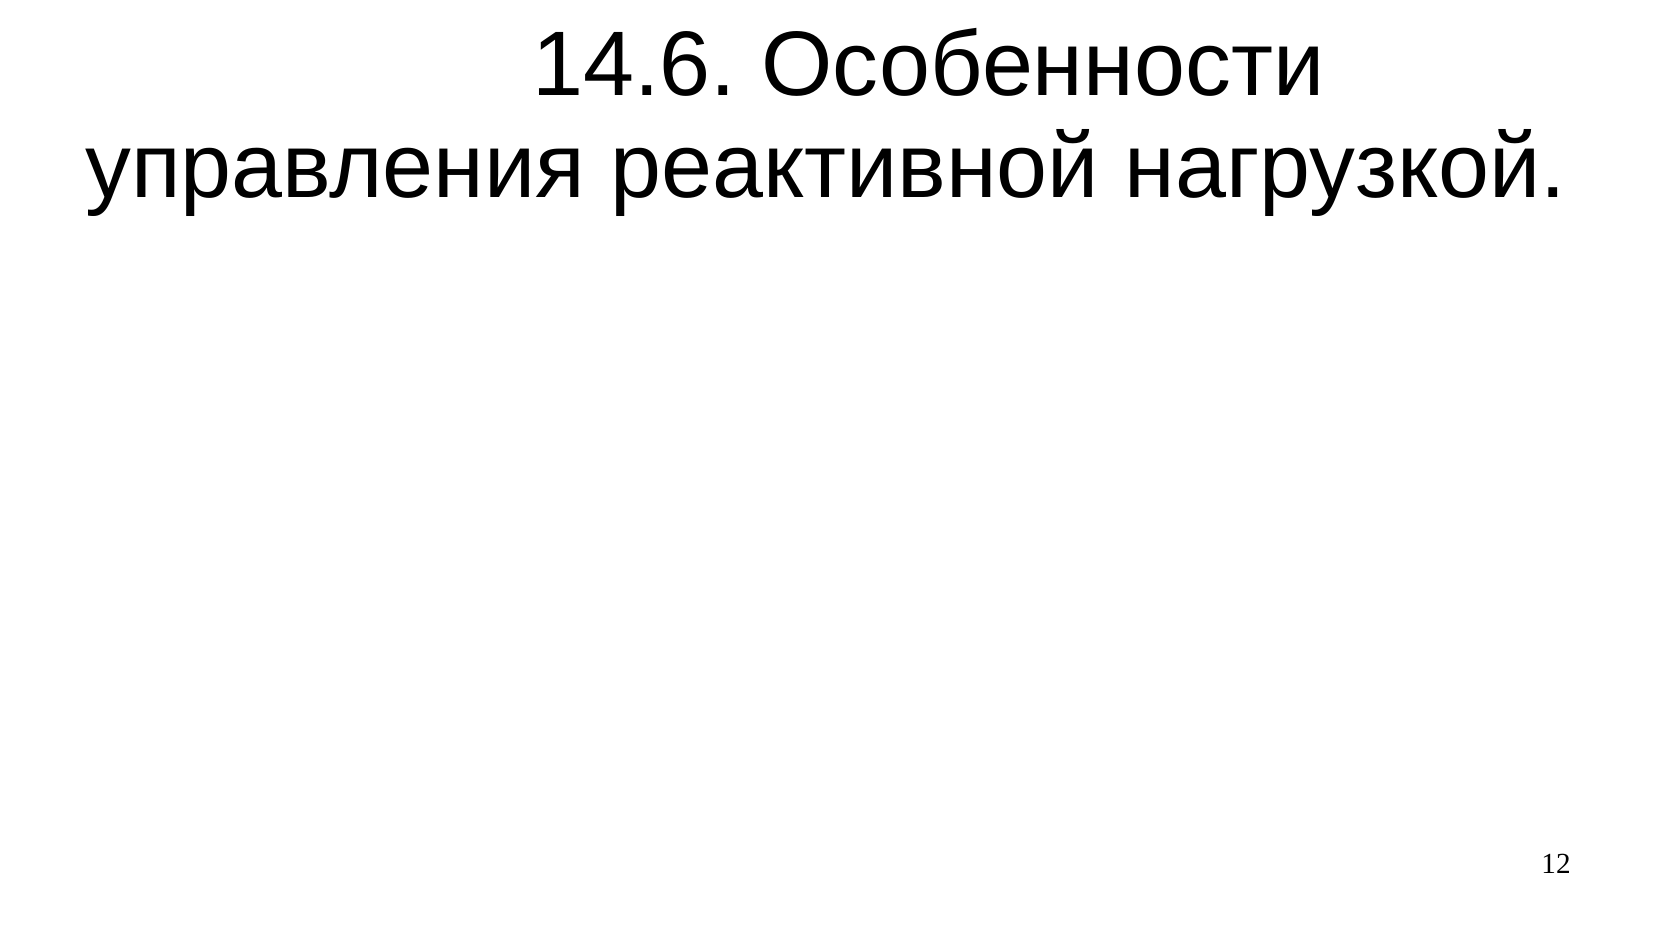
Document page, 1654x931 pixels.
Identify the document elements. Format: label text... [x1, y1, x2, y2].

title 14.6. Особенности управления реактивной нагрузкой. [82, 12, 1571, 218]
